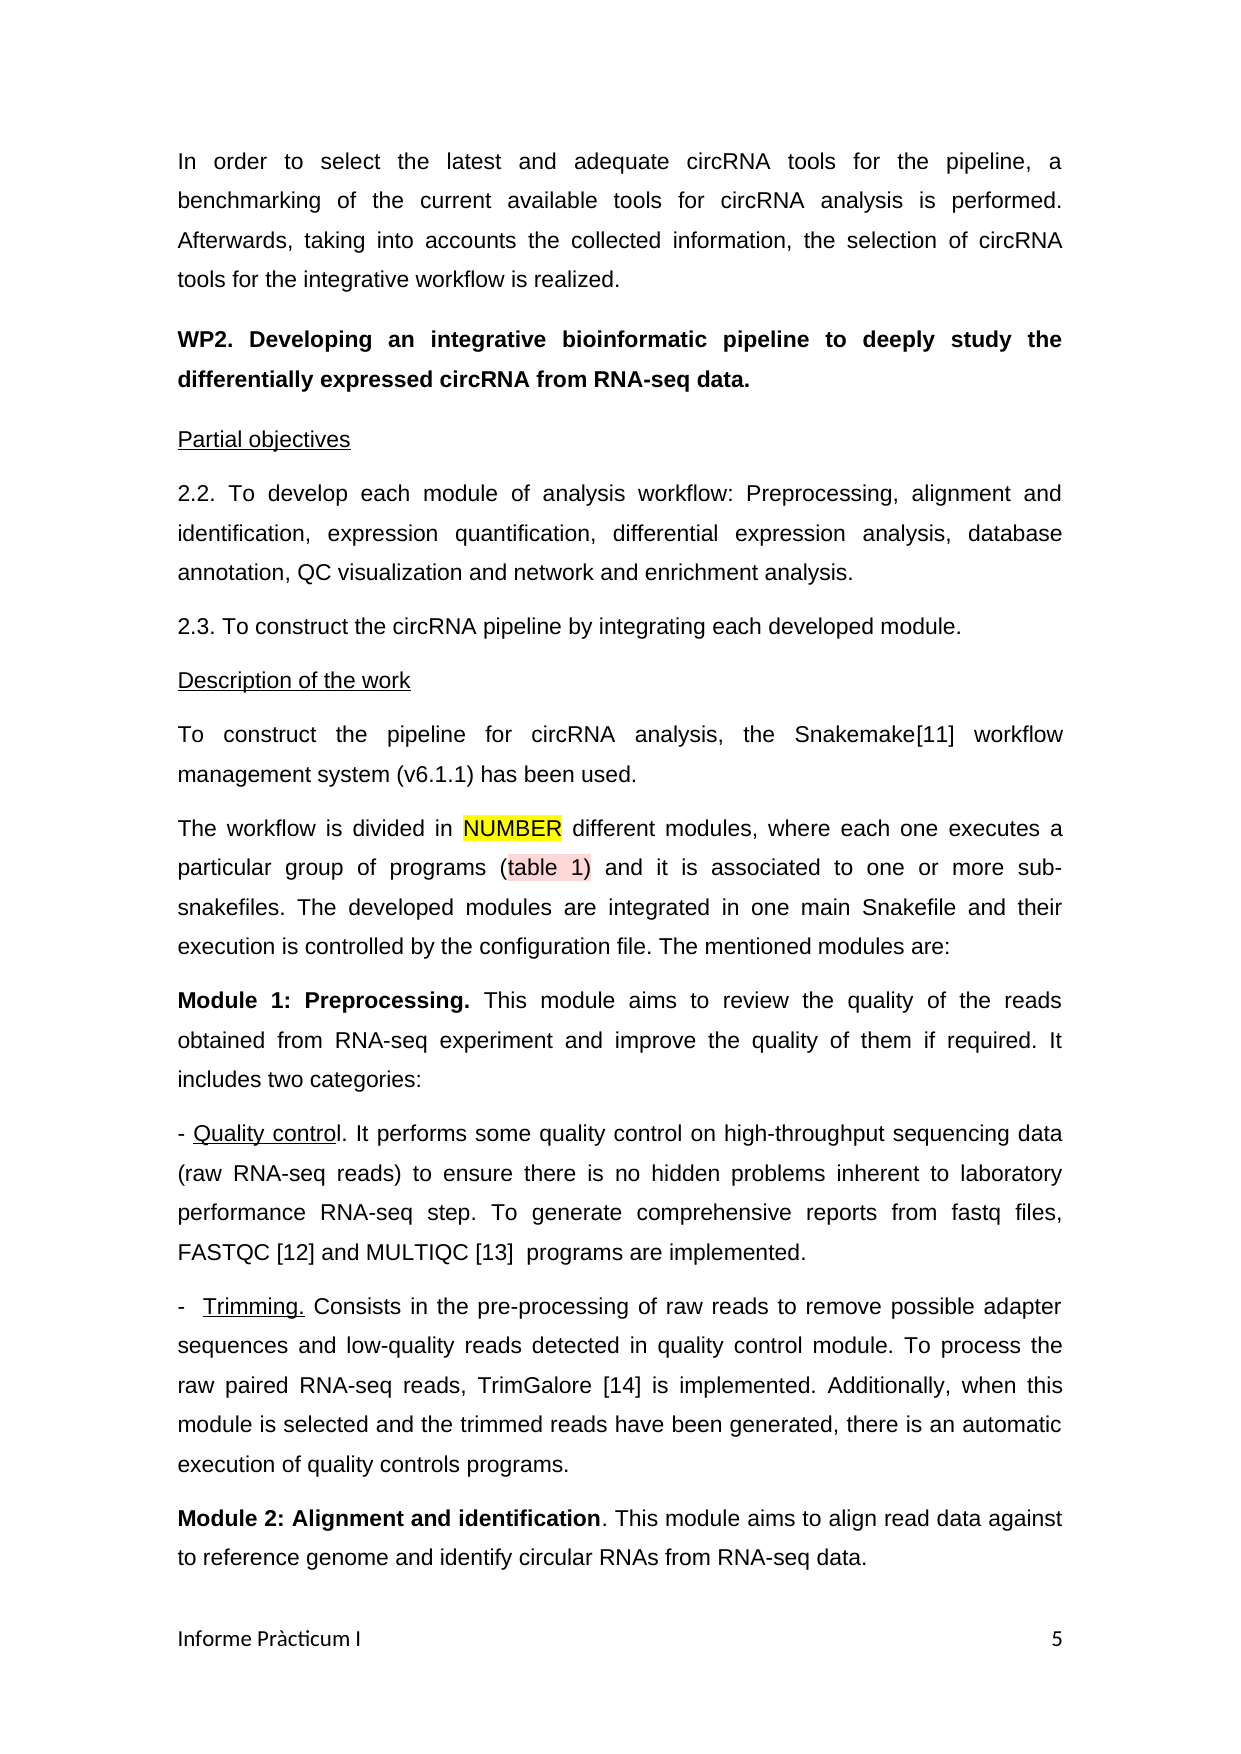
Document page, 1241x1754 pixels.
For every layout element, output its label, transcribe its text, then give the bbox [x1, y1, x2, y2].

text WP2. Developing an integrative bioinformatic pipeline to deeply study the differentially expressed circRNA from RNA-seq data. [177, 326, 1063, 392]
text 2.3. To construct the circRNA pipeline by integrating each developed module. [177, 613, 1063, 639]
text Module 1: Preprocessing. This module aims to review the quality of the reads obtained from RNA-seq experiment and improve the quality of them if required. It includes two categories: [177, 987, 1063, 1093]
text The workflow is divided in NUMBER different modules, where each one executes a particular group of programs (table 1) and it is associated to one or more sub-snakefiles. The developed modules are integrated in one main Snakefile and their execution is controlled by the configuration file. The mentioned modules are: [177, 815, 1063, 960]
text Partial objectives [177, 426, 1063, 452]
text Module 2: Alignment and identification. This module aims to align read data against to reference genome and identify circular RNAs from RNA-seq data. [177, 1505, 1063, 1571]
text In order to select the latest and adequate circRNA tools for the pipeline, a benchmarking of the current available tools for circRNA analysis is performed. Afterwards, taking into accounts the collected information, the selection of circRNA tools for the integrative workflow is realized. [177, 148, 1063, 292]
text - Quality control. It performs some quality control on high-throughput sequencing data (raw RNA-seq reads) to ensure there is no hidden problems inherent to laboratory performance RNA-seq step. To generate comprehensive reports from fastq files, FASTQC [12]⁠ and MULTIQC [13]⁠ programs are implemented. [177, 1120, 1063, 1265]
text 2.2. To develop each module of analysis workflow: Preprocessing, alignment and identification, expression quantification, differential expression analysis, database annotation, QC visualization and network and enrichment analysis. [177, 480, 1063, 586]
text - Trimming. Consists in the pre-processing of raw reads to remove possible adapter sequences and low-quality reads detected in quality control module. To process the raw paired RNA-seq reads, TrimGalore [14]⁠ is implemented. Additionally, when this module is selected and the trimmed reads have been generated, there is an automatic execution of quality controls programs. [177, 1293, 1063, 1477]
text Description of the work [177, 667, 1063, 694]
text To construct the pipeline for circRNA analysis, the Snakemake[11]⁠ workflow management system (v6.1.1) has been used. [177, 721, 1063, 787]
